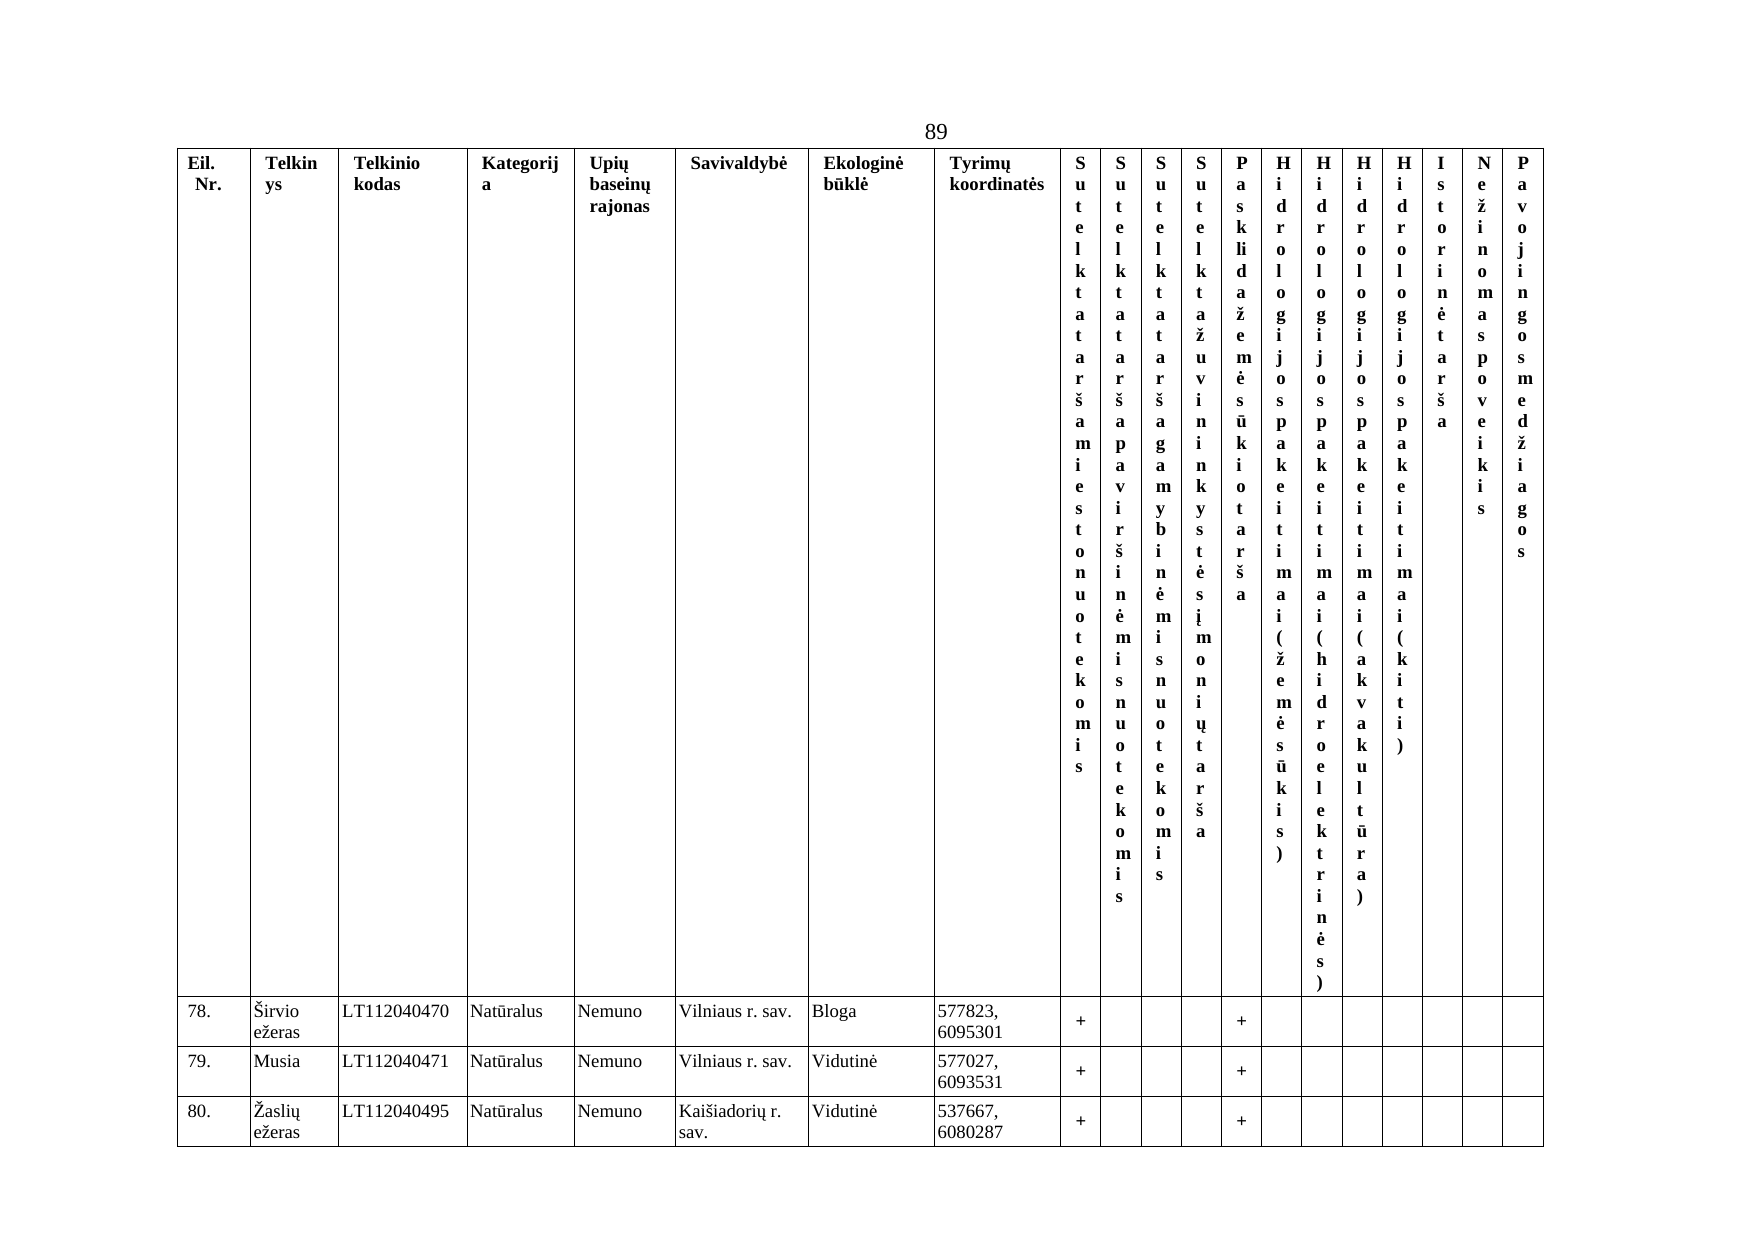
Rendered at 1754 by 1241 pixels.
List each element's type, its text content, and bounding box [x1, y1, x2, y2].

table_cell [1383, 997, 1422, 1046]
table_cell 577027, 6093531 [935, 1047, 1060, 1096]
table_cell Nemuno [575, 1047, 675, 1096]
table_cell Vilniaus r. sav. [676, 1047, 808, 1096]
table_cell [1302, 1047, 1342, 1096]
table_cell + [1061, 997, 1100, 1046]
table_header Sutelkta tarša gamybinėmis nuotekomis [1142, 149, 1181, 996]
table_cell + [1222, 1097, 1261, 1146]
table_cell Natūralus [468, 1047, 574, 1096]
table_header Hidrologijos pakeitimai (žemės ūkis) [1262, 149, 1301, 996]
table_cell Kaišiadorių r. sav. [676, 1097, 808, 1146]
table_cell Musia [251, 1047, 338, 1096]
table_cell LT112040470 [339, 997, 467, 1046]
table_header Istorinė tarša [1423, 149, 1462, 996]
table_cell Natūralus [468, 1097, 574, 1146]
table_header Ekologinė būklė [809, 149, 934, 996]
table_header Tyrimų koordinatės [935, 149, 1060, 996]
table_cell 577823, 6095301 [935, 997, 1060, 1046]
table_header Upių baseinų rajonas [575, 149, 675, 996]
table_cell Širvio ežeras [251, 997, 338, 1046]
table_cell [1423, 997, 1462, 1046]
table_cell [1423, 1047, 1462, 1096]
table_header Sutelkta žuvininkystės įmonių tarša [1182, 149, 1221, 996]
table_cell [1423, 1097, 1462, 1146]
table_cell Natūralus [468, 997, 574, 1046]
table_header Sutelkta tarša paviršinėmis nuotekomis [1101, 149, 1141, 996]
table_cell [1463, 1047, 1502, 1096]
table_cell 537667, 6080287 [935, 1097, 1060, 1146]
table_cell [1383, 1097, 1422, 1146]
table_cell [1503, 997, 1543, 1046]
table_cell Nemuno [575, 1097, 675, 1146]
table_cell [1142, 1097, 1181, 1146]
table_cell Vidutinė [809, 1047, 934, 1096]
table_cell [1142, 1047, 1181, 1096]
table_header Telkinio kodas [339, 149, 467, 996]
table_cell [1343, 1097, 1382, 1146]
table_cell [1101, 997, 1141, 1046]
table_cell [1503, 1097, 1543, 1146]
table_cell [1262, 1097, 1301, 1146]
table_cell [1262, 997, 1301, 1046]
table_cell + [1061, 1097, 1100, 1146]
table_header Savivaldybė [676, 149, 808, 996]
table_cell [1101, 1097, 1141, 1146]
table_cell Vilniaus r. sav. [676, 997, 808, 1046]
table_cell [1302, 997, 1342, 1046]
table_cell [1302, 1097, 1342, 1146]
table_cell [1182, 997, 1221, 1046]
table_cell + [1222, 997, 1261, 1046]
table_header Pasklida žemės ūkio tarša [1222, 149, 1261, 996]
table_cell [1503, 1047, 1543, 1096]
table_cell 80. [178, 1097, 250, 1146]
table_header Kategorija [468, 149, 574, 996]
table_cell [1343, 1047, 1382, 1096]
table_cell [1142, 997, 1181, 1046]
table_cell [1101, 1047, 1141, 1096]
table_cell Vidutinė [809, 1097, 934, 1146]
table_header Eil. Nr. [178, 149, 250, 996]
table_cell [1343, 997, 1382, 1046]
table_cell [1463, 997, 1502, 1046]
table_cell LT112040471 [339, 1047, 467, 1096]
table_cell LT112040495 [339, 1097, 467, 1146]
table_header Pavojingos medžiagos [1503, 149, 1543, 996]
table_header Hidrologijos pakeitimai (hidroelektrinės) [1302, 149, 1342, 996]
table_header Hidrologijos pakeitimai (kiti) [1383, 149, 1422, 996]
table_header Sutelkta tarša miesto nuotekomis [1061, 149, 1100, 996]
table_header Nežinomas poveikis [1463, 149, 1502, 996]
table_header Telkinys [251, 149, 338, 996]
table_cell 78. [178, 997, 250, 1046]
table_cell + [1222, 1047, 1261, 1096]
table_cell Nemuno [575, 997, 675, 1046]
table_cell [1262, 1047, 1301, 1096]
table_cell Žaslių ežeras [251, 1097, 338, 1146]
table_cell [1383, 1047, 1422, 1096]
table_cell 79. [178, 1047, 250, 1096]
table_cell [1182, 1097, 1221, 1146]
table_cell [1182, 1047, 1221, 1096]
table_cell [1463, 1097, 1502, 1146]
table_header Hidrologijos pakeitimai (akvakultūra) [1343, 149, 1382, 996]
table_cell + [1061, 1047, 1100, 1096]
table_cell Bloga [809, 997, 934, 1046]
